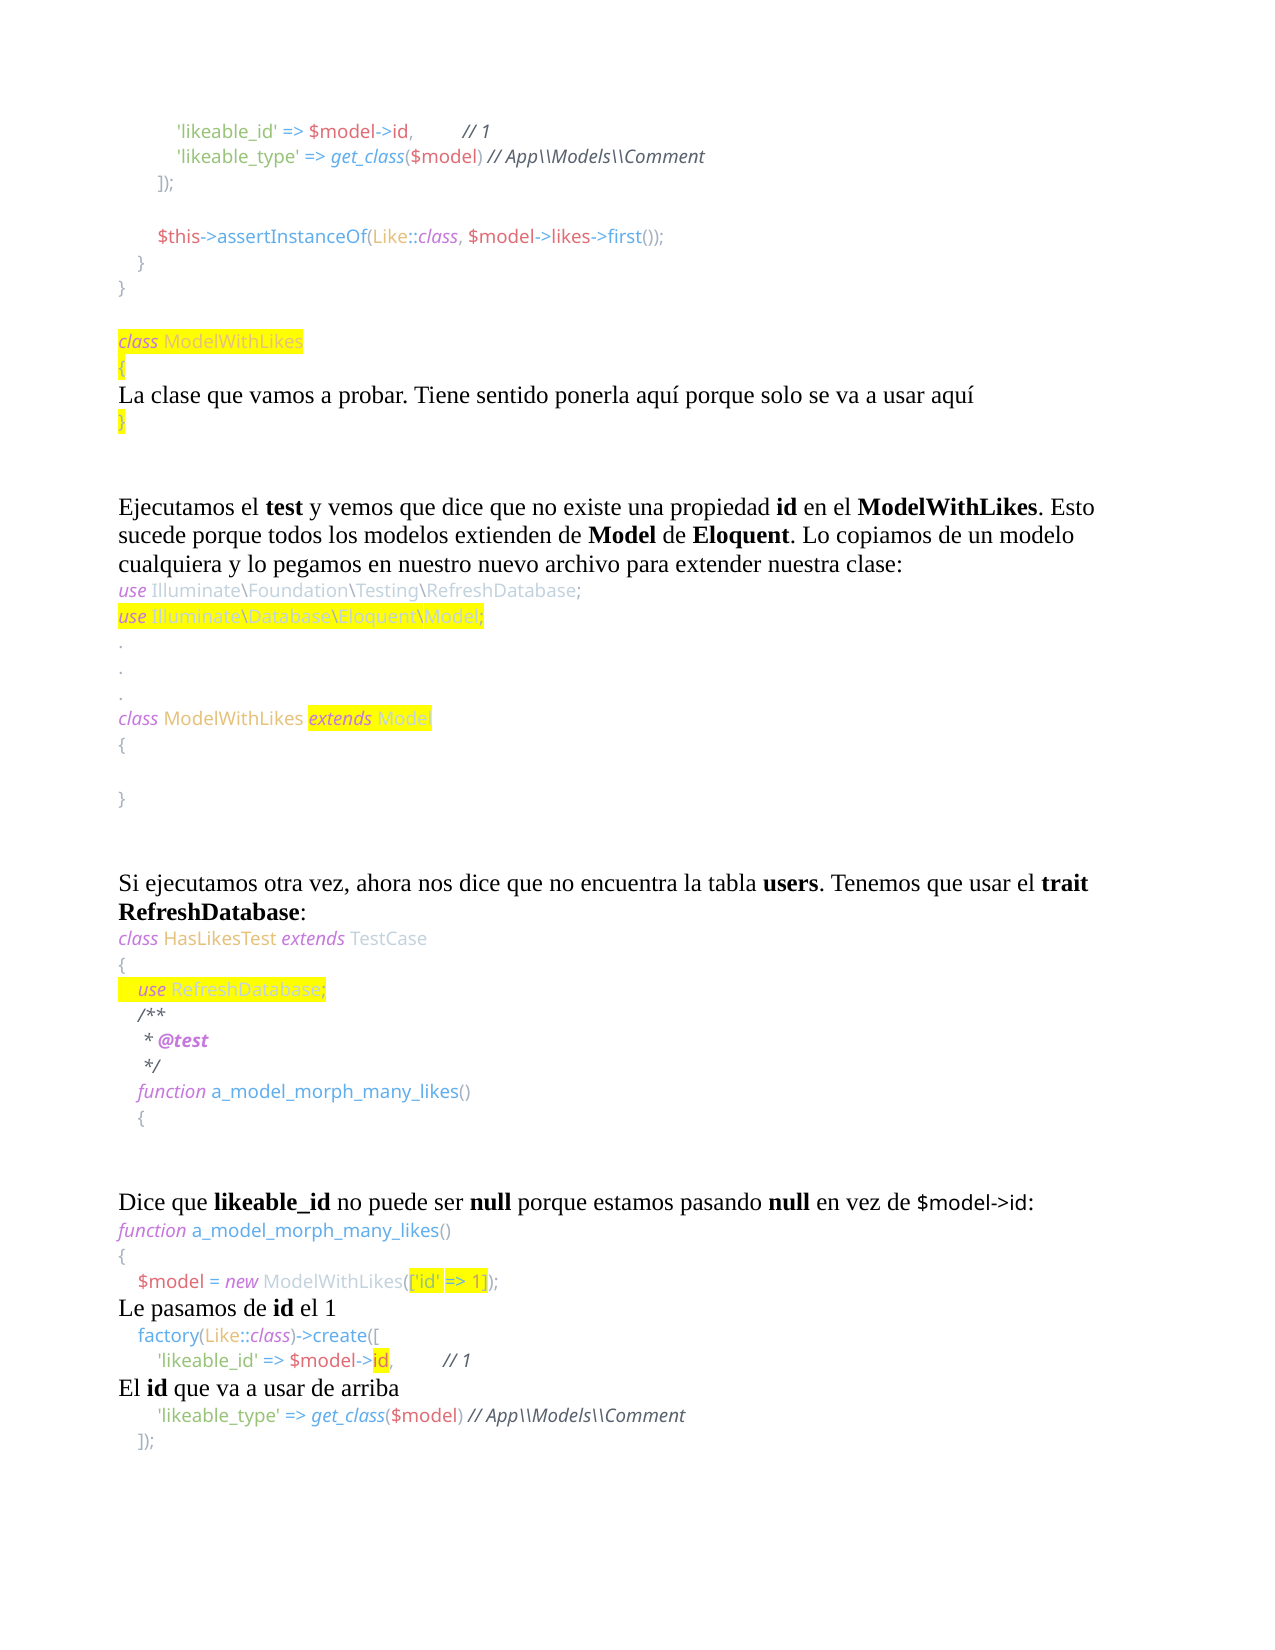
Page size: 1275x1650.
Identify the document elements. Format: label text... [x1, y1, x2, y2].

text . [118, 654, 1157, 680]
text Si ejecutamos otra vez, ahora nos dice que no encuentra la tabla users. Tenemos que usar el trait RefreshDatabase: [118, 868, 1157, 926]
text . [118, 629, 1157, 654]
text } [118, 408, 1157, 434]
text class HasLikesTest extends TestCase { use RefreshDatabase; /** * @test */ function a_model_morph_many_likes() { [118, 926, 1157, 1130]
text function a_model_morph_many_likes() { $model = new ModelWithLikes(['id' => 1]); Le pasamos de id el 1 factory(Like::class)->create([ 'likeable_id' => $model->id, // 1 [118, 1217, 1157, 1373]
text El id que va a usar de arriba 'likeable_type' => get_class($model) // App\\Models\\Comment ]); [118, 1373, 1157, 1482]
text 'likeable_id' => $model->id, // 1 'likeable_type' => get_class($model) // App\\Models\\Comment ]); $this->assertInstanceOf(Like::class, $model->likes->first()); } } class ModelWithLikes { La clase que vamos a probar. Tiene sentido ponerla aquí porque solo se va a usar aquí [118, 118, 1157, 408]
text Ejecutamos el test y vemos que dice que no existe una propiedad id en el ModelWithLikes. Esto sucede porque todos los modelos extienden de Model de Eloquent. Lo copiamos de un modelo cualquiera y lo pegamos en nuestro nuevo archivo para extender nuestra clase: [118, 492, 1157, 578]
text use Illuminate\Foundation\Testing\RefreshDatabase; use Illuminate\Database\Eloquent\Model; [118, 578, 1157, 629]
text . class ModelWithLikes extends Model { } [118, 680, 1157, 811]
text Dice que likeable_id no puede ser null porque estamos pasando null en vez de $model->id: [118, 1187, 1157, 1217]
